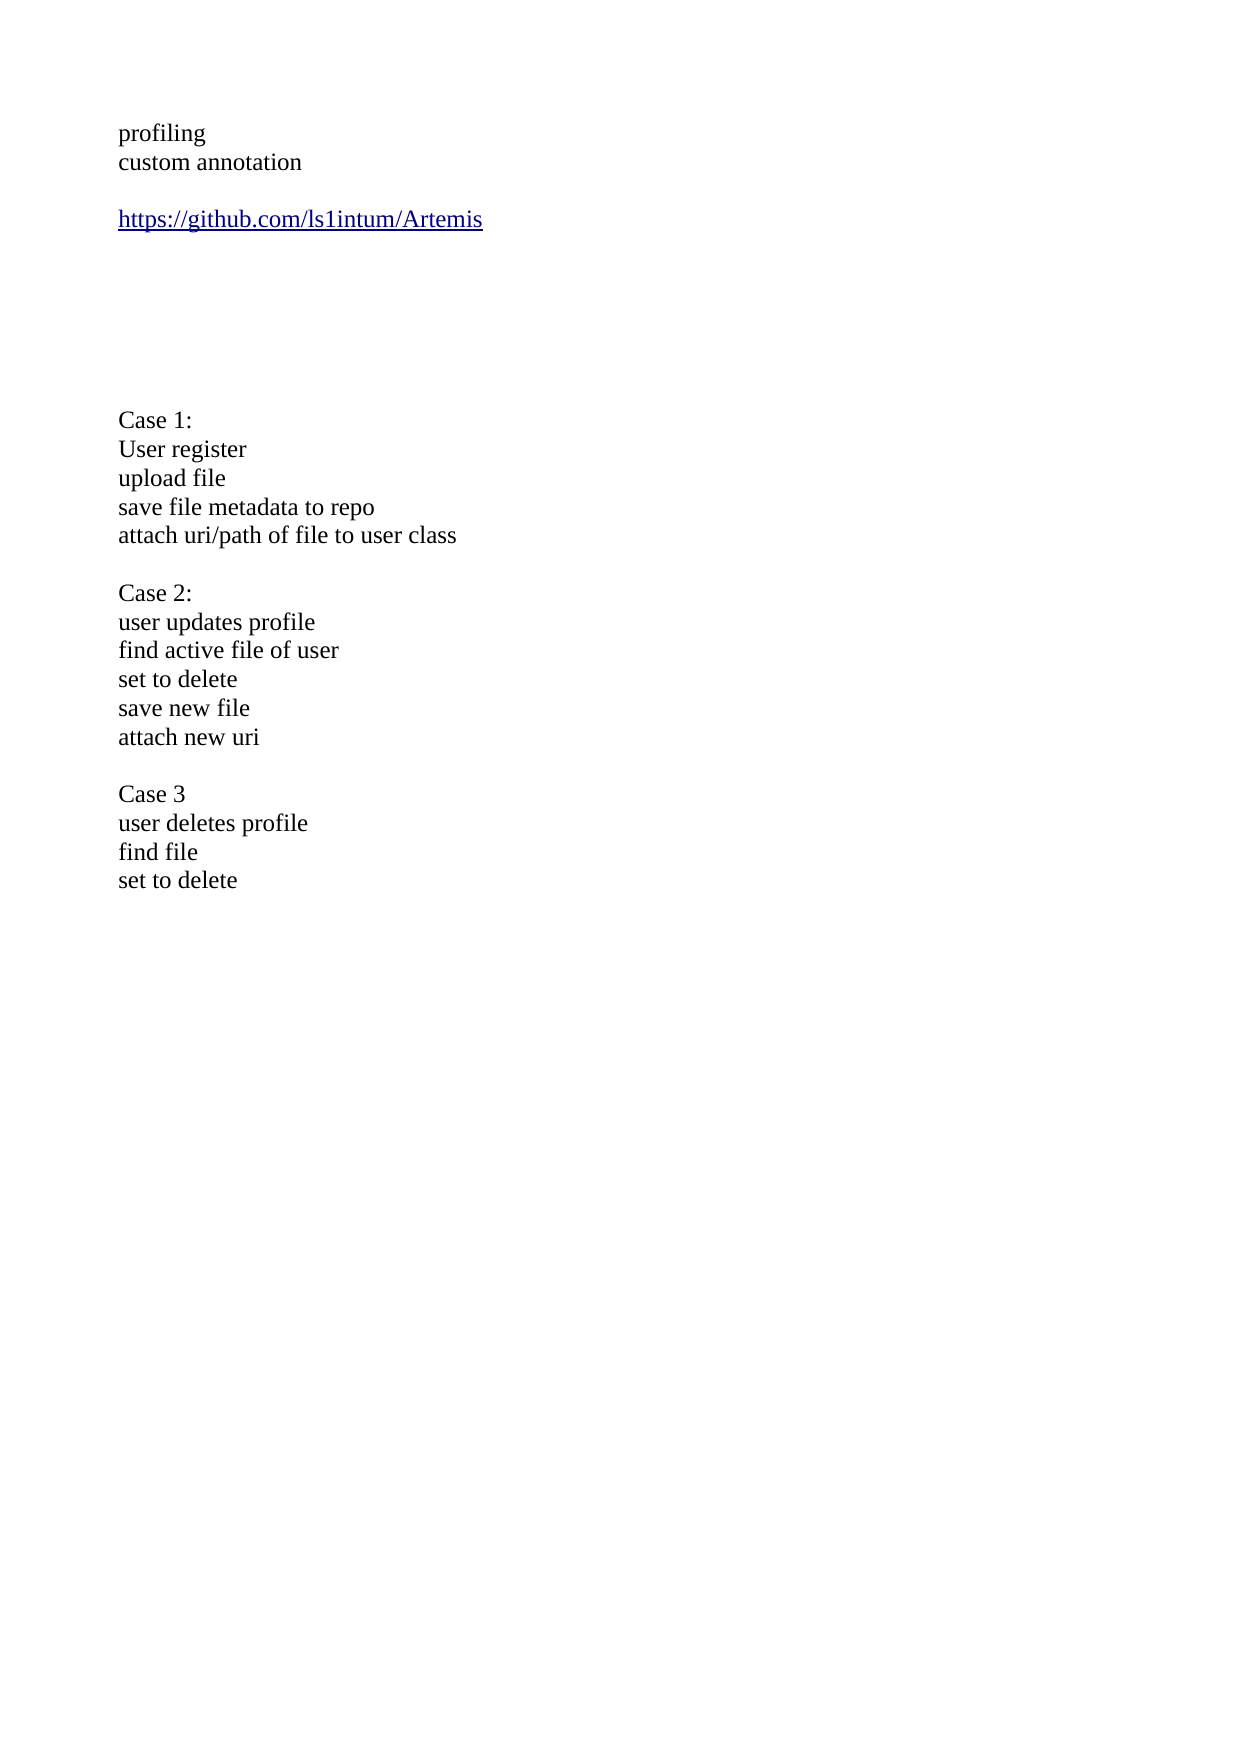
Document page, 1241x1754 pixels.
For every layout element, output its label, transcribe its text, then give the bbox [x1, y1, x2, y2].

text https://github.com/ls1intum/Artemis [118, 204, 1122, 233]
text profiling [118, 118, 1122, 147]
text Case 1: User register upload file save file metadata to repo attach uri/path of file to user class Case 2: user updates profile find active file of user set to delete save new file attach new uri Case 3 user deletes profile find file set to delete [118, 406, 1122, 923]
text custom annotation [118, 147, 1122, 176]
